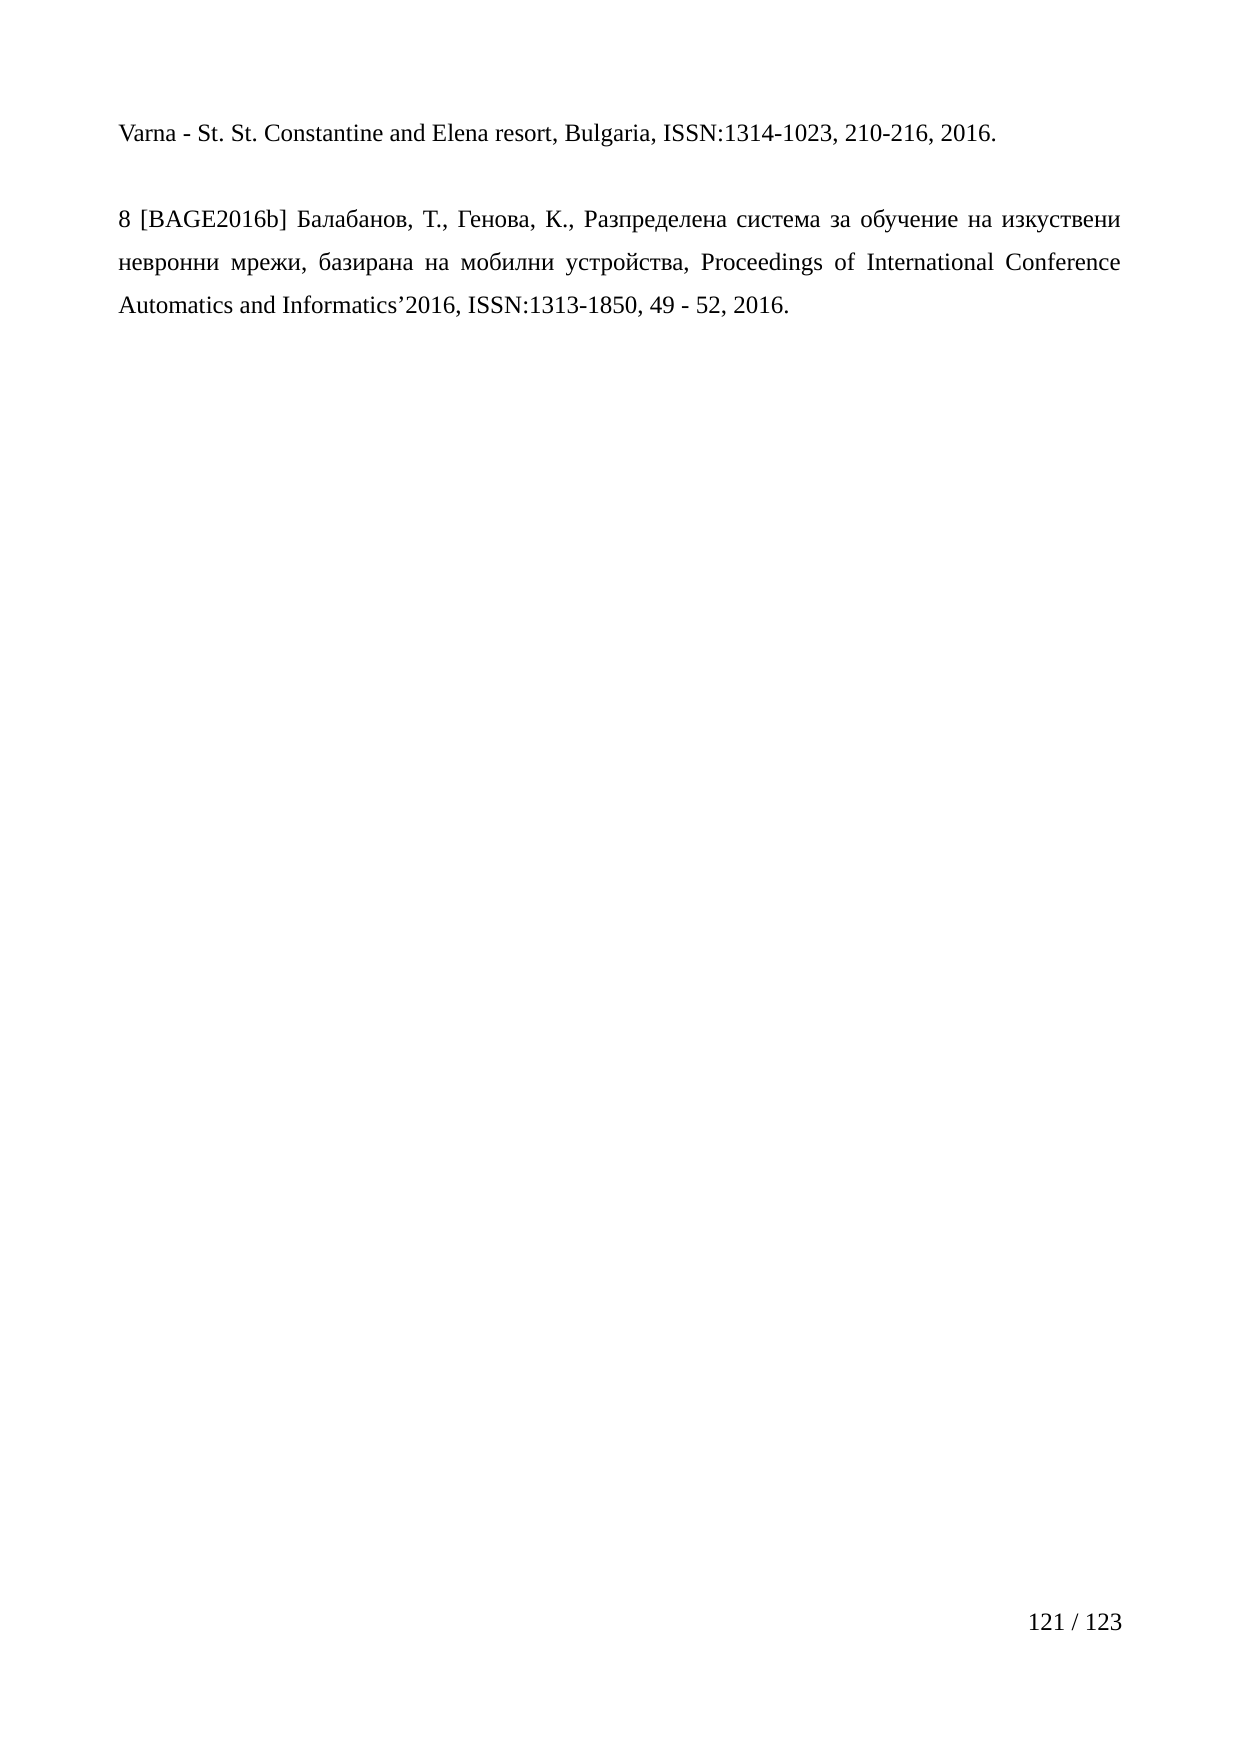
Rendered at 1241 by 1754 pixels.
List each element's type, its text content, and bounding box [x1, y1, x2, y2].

text Varna - St. St. Constantine and Elena resort, Bulgaria, ISSN:1314-1023, 210-216, 2016. [118, 118, 1122, 147]
text 8 [BAGE2016b] Балабанов, Т., Генова, К., Разпределена система за обучение на изкуствени невронни мрежи, базирана на мобилни устройства, Proceedings of International Conference Automatics and Informatics’2016, ISSN:1313-1850, 49 - 52, 2016. [118, 204, 1122, 319]
